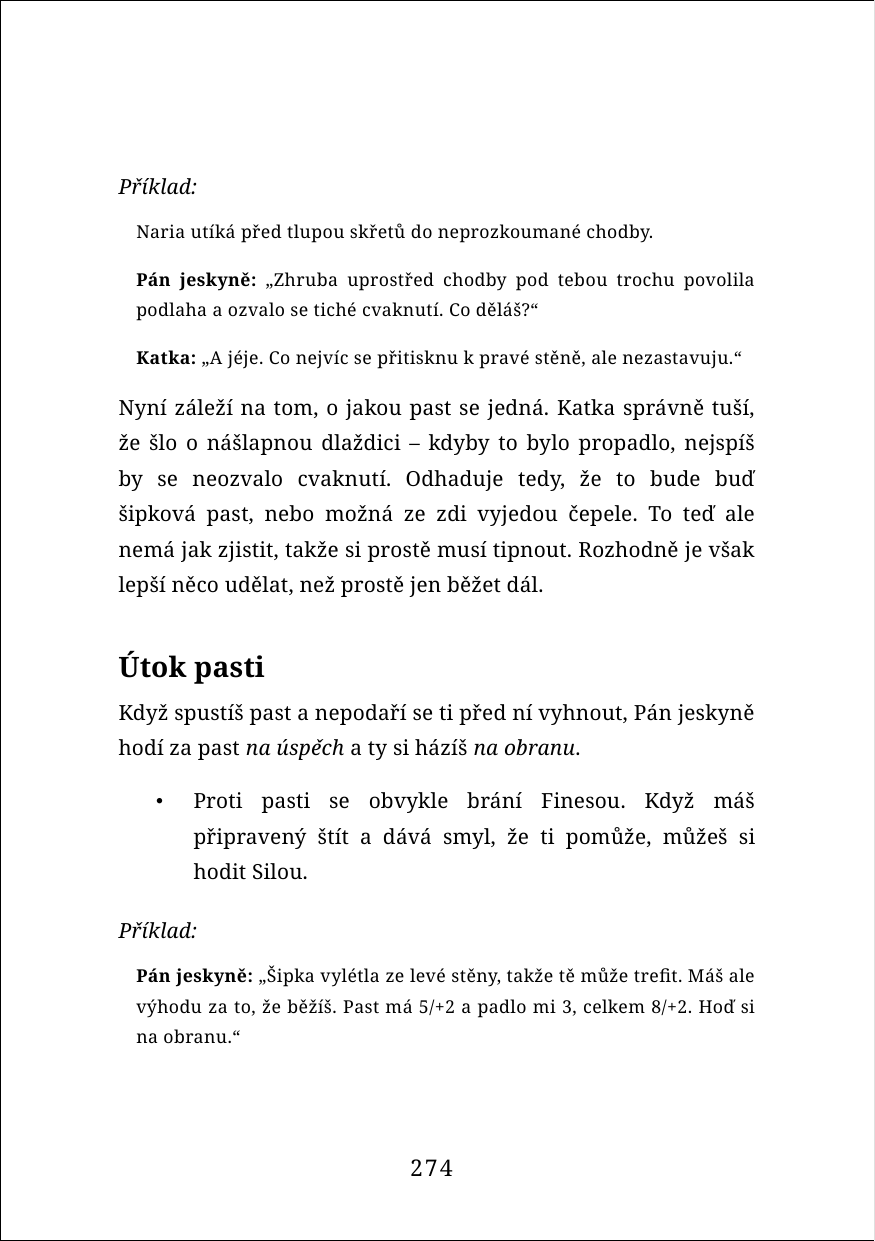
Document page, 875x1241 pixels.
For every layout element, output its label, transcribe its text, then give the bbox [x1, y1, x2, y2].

subtitle Útok pasti [118, 647, 756, 686]
text Katka: „A jéje. Co nejvíc se přitisknu k pravé stěně, ale nezastavuju.“ [136, 345, 756, 369]
text Když spustíš past a nepodaří se ti před ní vyhnout, Pán jeskyně hodí za past na úspěch a ty si házíš na obranu. [118, 698, 756, 762]
text Příklad: [118, 172, 756, 200]
list Proti pasti se obvykle brání Finesou. Když máš připravený štít a dává smyl, že ti pomůže, můžeš si hodit Silou. [156, 786, 756, 886]
text Pán jeskyně: „Šipka vylétla ze levé stěny, takže tě může trefit. Máš ale výhodu za to, že běžíš. Past má 5/+2 a padlo mi 3, celkem 8/+2. Hoď si na obranu.“ [136, 964, 756, 1048]
text Příklad: [118, 917, 756, 945]
text Pán jeskyně: „Zhruba uprostřed chodby pod tebou trochu povolila podlaha a ozvalo se tiché cvaknutí. Co děláš?“ [136, 267, 756, 321]
text Naria utíká před tlupou skřetů do neprozkoumané chodby. [136, 219, 756, 243]
text Nyní záleží na tom, o jakou past se jedná. Katka správně tuší, že šlo o nášlapnou dlaždici – kdyby to bylo propadlo, nejspíš by se neozvalo cvaknutí. Odhaduje tedy, že to bude buď šipková past, nebo možná ze zdi vyjedou čepele. To teď ale nemá jak zjistit, takže si prostě musí tipnout. Rozhodně je však lepší něco udělat, než prostě jen běžet dál. [118, 393, 756, 599]
